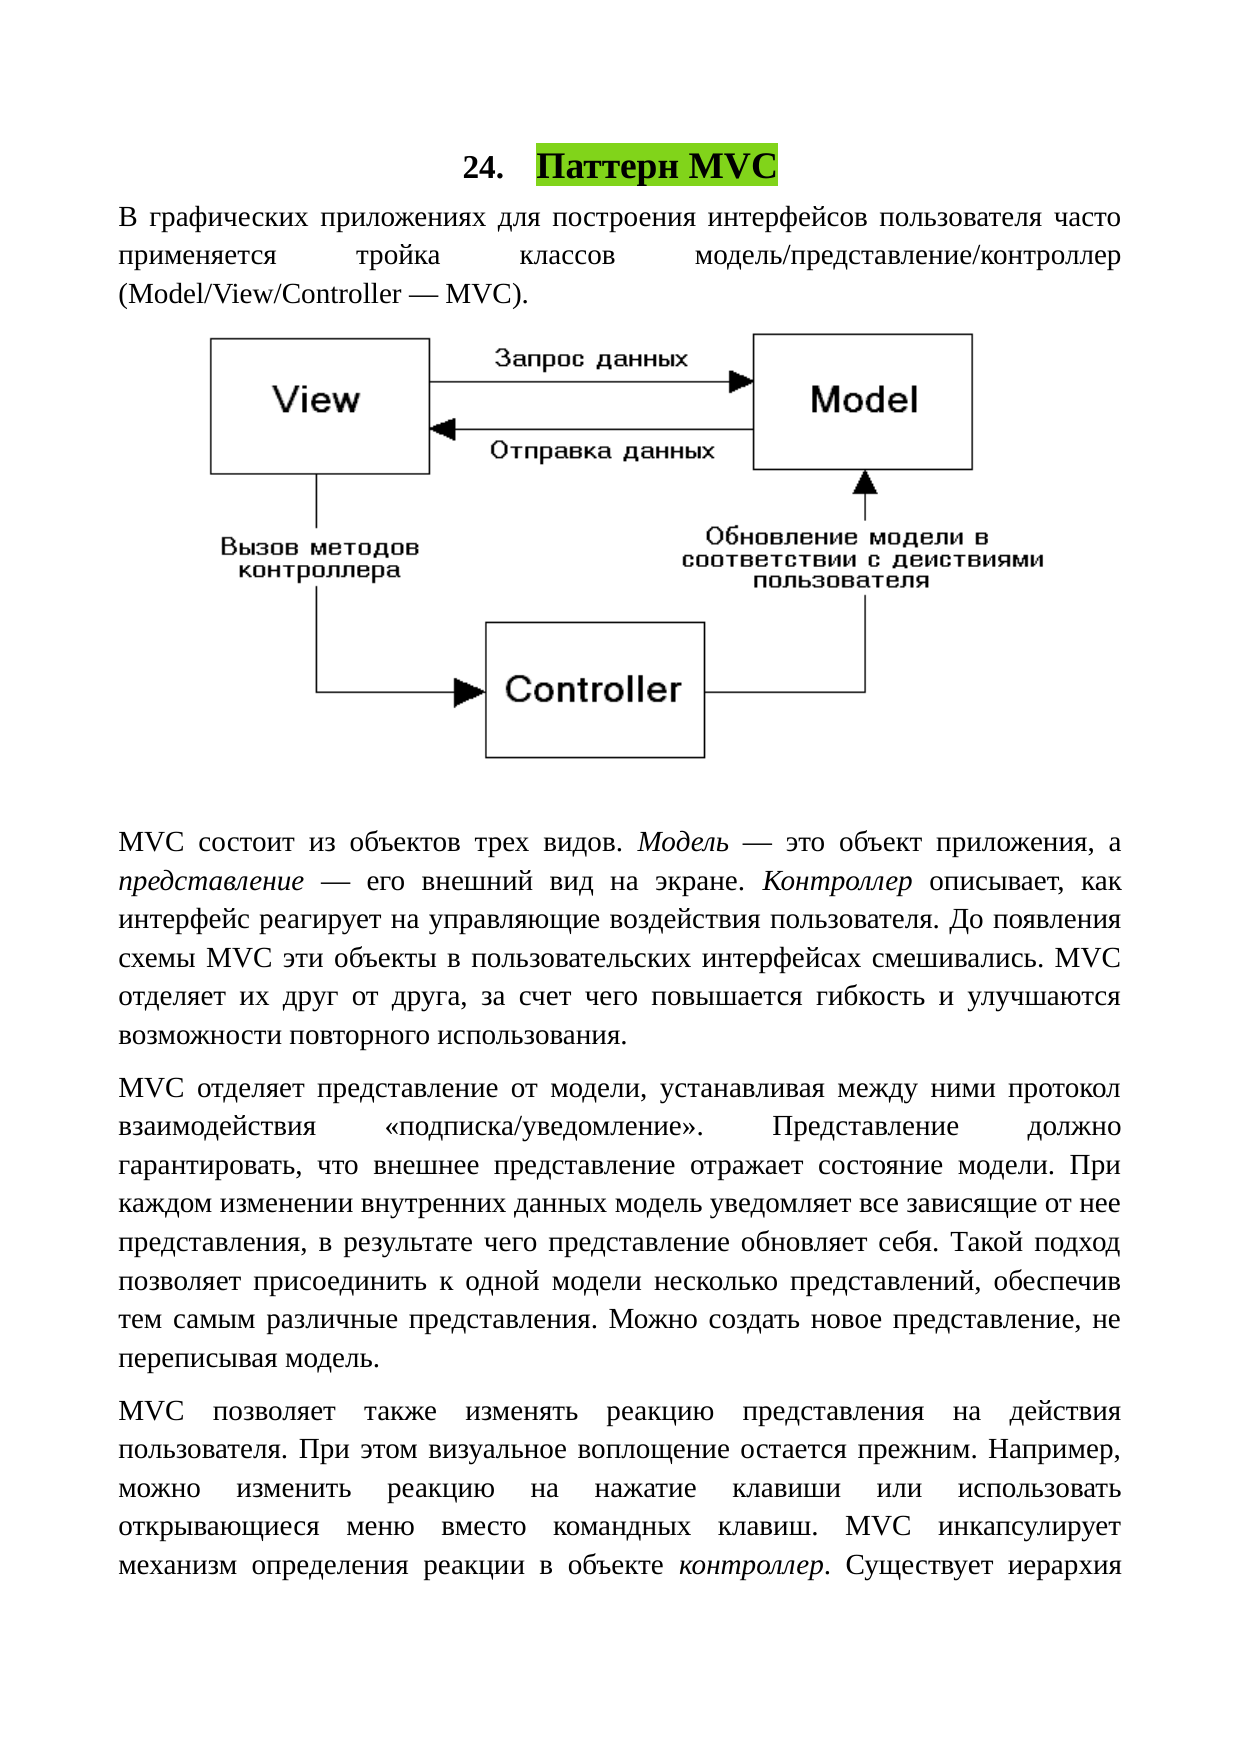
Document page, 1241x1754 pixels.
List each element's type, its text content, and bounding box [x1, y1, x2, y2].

text В графических приложениях для построения интерфейсов пользователя часто применяется тройка классов модель/представление/контроллер (Model/View/Controller — MVC). [118, 199, 1122, 309]
text MVC позволяет также изменять реакцию представления на действия пользователя. При этом визуальное воплощение остается прежним. Например, можно изменить реакцию на нажатие клавиши или использовать открывающиеся меню вместо командных клавиш. MVC инкапсулирует механизм определения реакции в объекте контроллер. Существует иерархия [118, 1393, 1122, 1581]
text MVC состоит из объектов трех видов. Модель — это объект приложения, а представление — его внешний вид на экране. Контроллер описывает, как интерфейс реагирует на управляющие воздействия пользователя. До появления схемы MVC эти объекты в пользовательских интерфейсах смешивались. MVC отделяет их друг от друга, за счет чего повышается гибкость и улучшаются возможности повторного использования. [118, 824, 1122, 1050]
subtitle Паттерн MVC [118, 143, 1122, 186]
text MVC отделяет представление от модели, устанавливая между ними протокол взаимодействия «подписка/уведомление». Представление должно гарантировать, что внешнее представление отражает состояние модели. При каждом изменении внутренних данных модель уведомляет все зависящие от нее представления, в результате чего представление обновляет себя. Такой подход позволяет присоединить к одной модели несколько представлений, обеспечив тем самым различные представления. Можно создать новое представление, не переписывая модель. [118, 1070, 1122, 1373]
picture [192, 313, 1049, 766]
